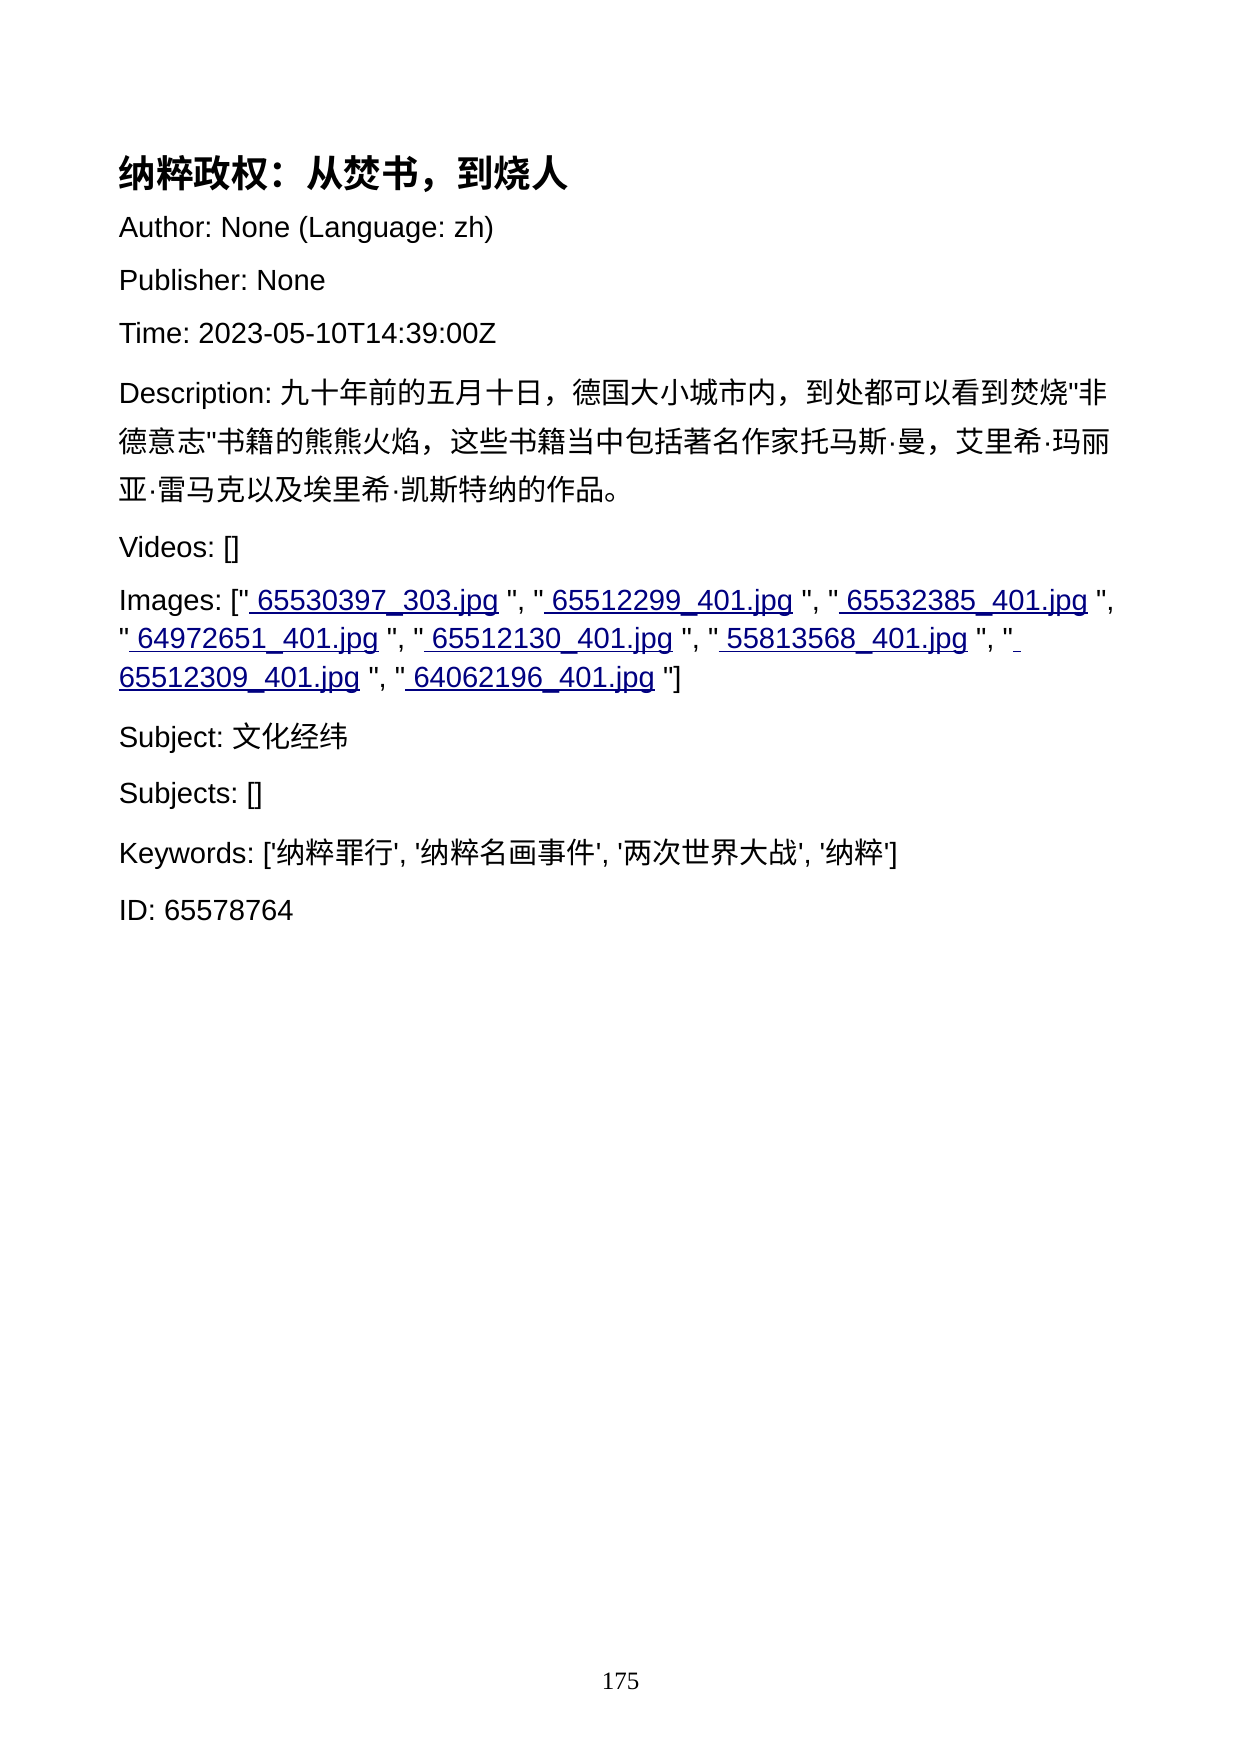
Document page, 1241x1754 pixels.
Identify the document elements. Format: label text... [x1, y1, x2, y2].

text Description: 九十年前的五月十日，德国大小城市内，到处都可以看到焚烧"非德意志"书籍的熊熊火焰，这些书籍当中包括著名作家托马斯·曼，艾里希·玛丽亚·雷马克以及埃里希·凯斯特纳的作品。 [118, 370, 1122, 509]
text Subjects: [] [118, 776, 1122, 810]
text Time: 2023-05-10T14:39:00Z [118, 317, 1122, 350]
text Author: None (Language: zh) [118, 210, 1122, 244]
text Keywords: ['纳粹罪行', '纳粹名画事件', '两次世界大战', '纳粹'] [118, 829, 1122, 872]
text Images: [" 65530397_303.jpg ", " 65512299_401.jpg ", " 65532385_401.jpg ", " 64972651_401.jpg ", " 65512130_401.jpg ", " 55813568_401.jpg ", " 65512309_401.jpg ", " 64062196_401.jpg "] [118, 583, 1122, 694]
text Subject: 文化经纬 [118, 713, 1122, 756]
subtitle 纳粹政权：从焚书，到烧人 [118, 143, 1122, 198]
text Publisher: None [118, 263, 1122, 297]
text Videos: [] [118, 530, 1122, 563]
text ID: 65578764 [118, 893, 1122, 926]
